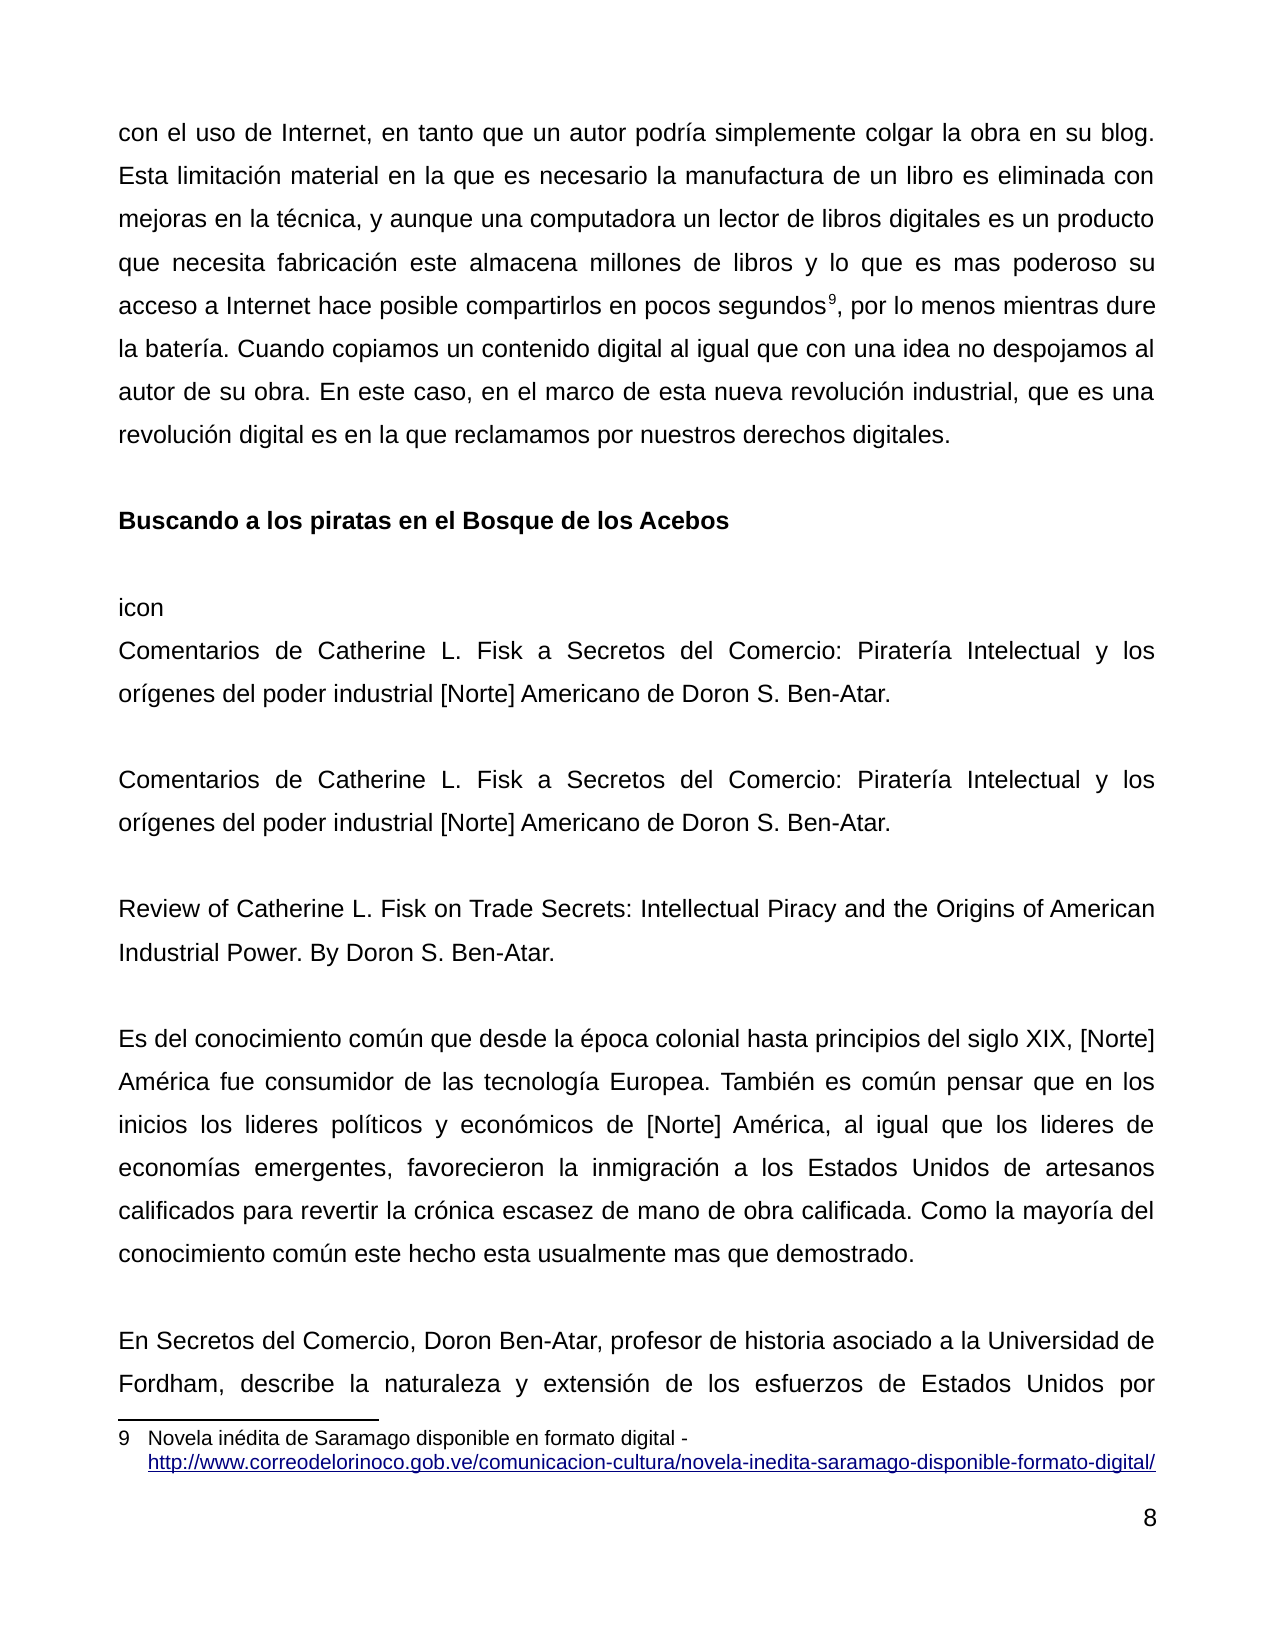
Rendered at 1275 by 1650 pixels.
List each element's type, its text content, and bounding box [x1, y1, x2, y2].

text Review of Catherine L. Fisk on Trade Secrets: Intellectual Piracy and the Origins of American Industrial Power. By Doron S. Ben-Atar. [118, 894, 1157, 966]
text Novela inédita de Saramago disponible en formato digital - http://www.correodelorinoco.gob.ve/comunicacion-cultura/novela-inedita-saramago-disponible-formato-digital/ [118, 1426, 1157, 1474]
text icon [118, 592, 1157, 621]
text Comentarios de Catherine L. Fisk a Secretos del Comercio: Piratería Intelectual y los orígenes del poder industrial [Norte] Americano de Doron S. Ben-Atar. [118, 765, 1157, 837]
text con el uso de Internet, en tanto que un autor podría simplemente colgar la obra en su blog. Esta limitación material en la que es necesario la manufactura de un libro es eliminada con mejoras en la técnica, y aunque una computadora un lector de libros digitales es un producto que necesita fabricación este almacena millones de libros y lo que es mas poderoso su acceso a Internet hace posible compartirlos en pocos segundos, por lo menos mientras dure la batería. Cuando copiamos un contenido digital al igual que con una idea no despojamos al autor de su obra. En este caso, en el marco de esta nueva revolución industrial, que es una revolución digital es en la que reclamamos por nuestros derechos digitales. [118, 118, 1157, 449]
text En Secretos del Comercio, Doron Ben-Atar, profesor de historia asociado a la Universidad de Fordham, describe la naturaleza y extensión de los esfuerzos de Estados Unidos por [118, 1326, 1157, 1397]
text Buscando a los piratas en el Bosque de los Acebos [118, 506, 1157, 535]
text Comentarios de Catherine L. Fisk a Secretos del Comercio: Piratería Intelectual y los orígenes del poder industrial [Norte] Americano de Doron S. Ben-Atar. [118, 636, 1157, 707]
text Es del conocimiento común que desde la época colonial hasta principios del siglo XIX, [Norte] América fue consumidor de las tecnología Europea. También es común pensar que en los inicios los lideres políticos y económicos de [Norte] América, al igual que los lideres de economías emergentes, favorecieron la inmigración a los Estados Unidos de artesanos calificados para revertir la crónica escasez de mano de obra calificada. Como la mayoría del conocimiento común este hecho esta usualmente mas que demostrado. [118, 1024, 1157, 1268]
